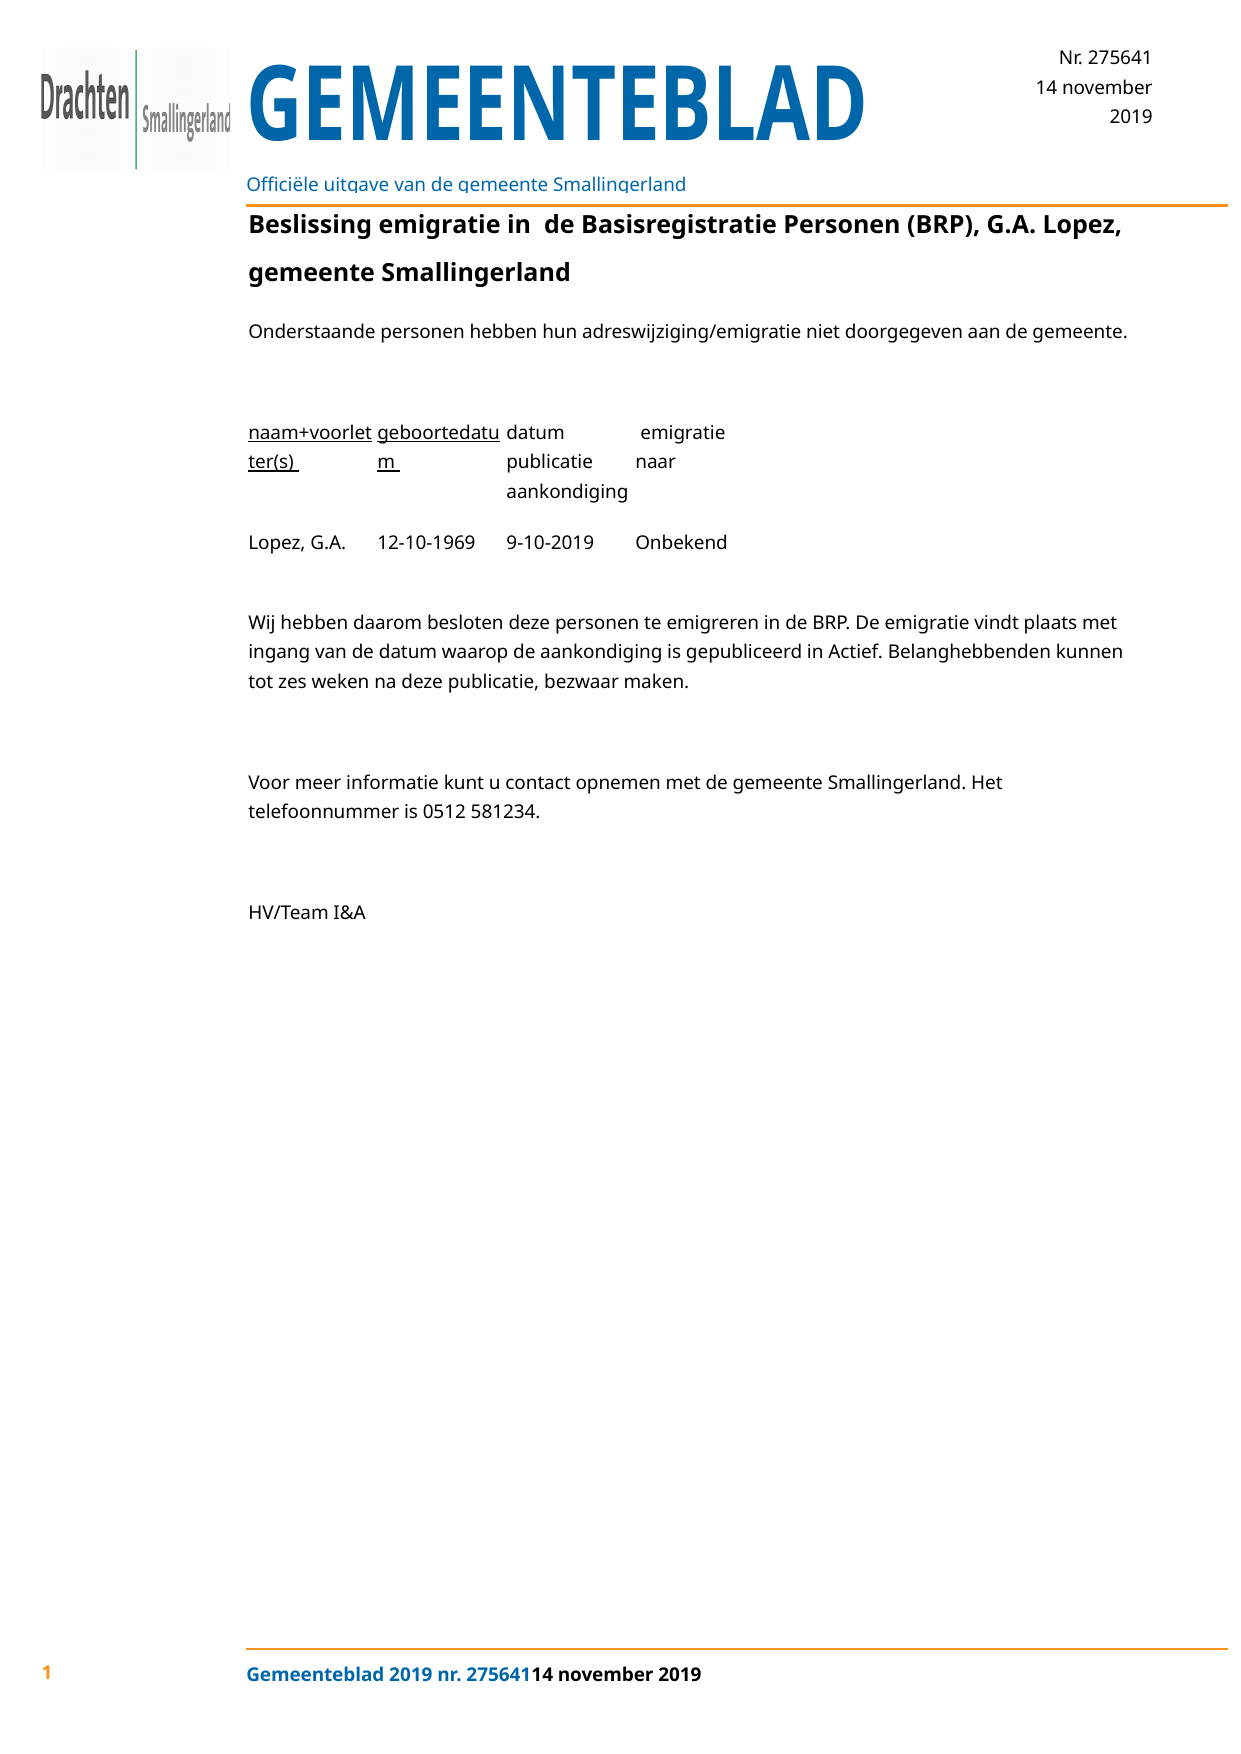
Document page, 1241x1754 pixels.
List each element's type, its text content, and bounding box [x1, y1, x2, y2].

picture [41, 47, 231, 172]
table_cell [506, 504, 635, 529]
table_cell [894, 504, 1022, 529]
text Voor meer informatie kunt u contact opnemen met de gemeente Smallingerland. Het telefoonnummer is 0512 581234. [248, 769, 1152, 824]
table_cell 9-10-2019 [506, 530, 635, 555]
table_header emigratie naar [635, 419, 764, 504]
table_cell [377, 504, 506, 529]
text Wij hebben daarom besloten deze personen te emigreren in de BRP. De emigratie vindt plaats met ingang van de datum waarop de aankondiging is gepubliceerd in Actief. Belanghebbenden kunnen tot zes weken na deze publicatie, bezwaar maken. [248, 609, 1152, 694]
table_cell [1023, 504, 1152, 529]
table_cell Onbekend [635, 530, 764, 555]
table_cell [764, 504, 893, 529]
text HV/Team I&A [248, 899, 1152, 925]
table_header geboortedatum [377, 419, 506, 504]
table_cell [635, 504, 764, 529]
text Onderstaande personen hebben hun adreswijziging/emigratie niet doorgegeven aan de gemeente. [248, 318, 1152, 344]
table_cell Lopez, G.A. [248, 530, 377, 555]
text Beslissing emigratie in de Basisregistratie Personen (BRP), G.A. Lopez, gemeente Smallingerland [248, 207, 1152, 288]
table_header naam+voorletter(s) [248, 419, 377, 504]
table_cell [248, 504, 377, 529]
table_cell 12-10-1969 [377, 530, 506, 555]
table_header datum publicatie aankondiging [506, 419, 635, 504]
